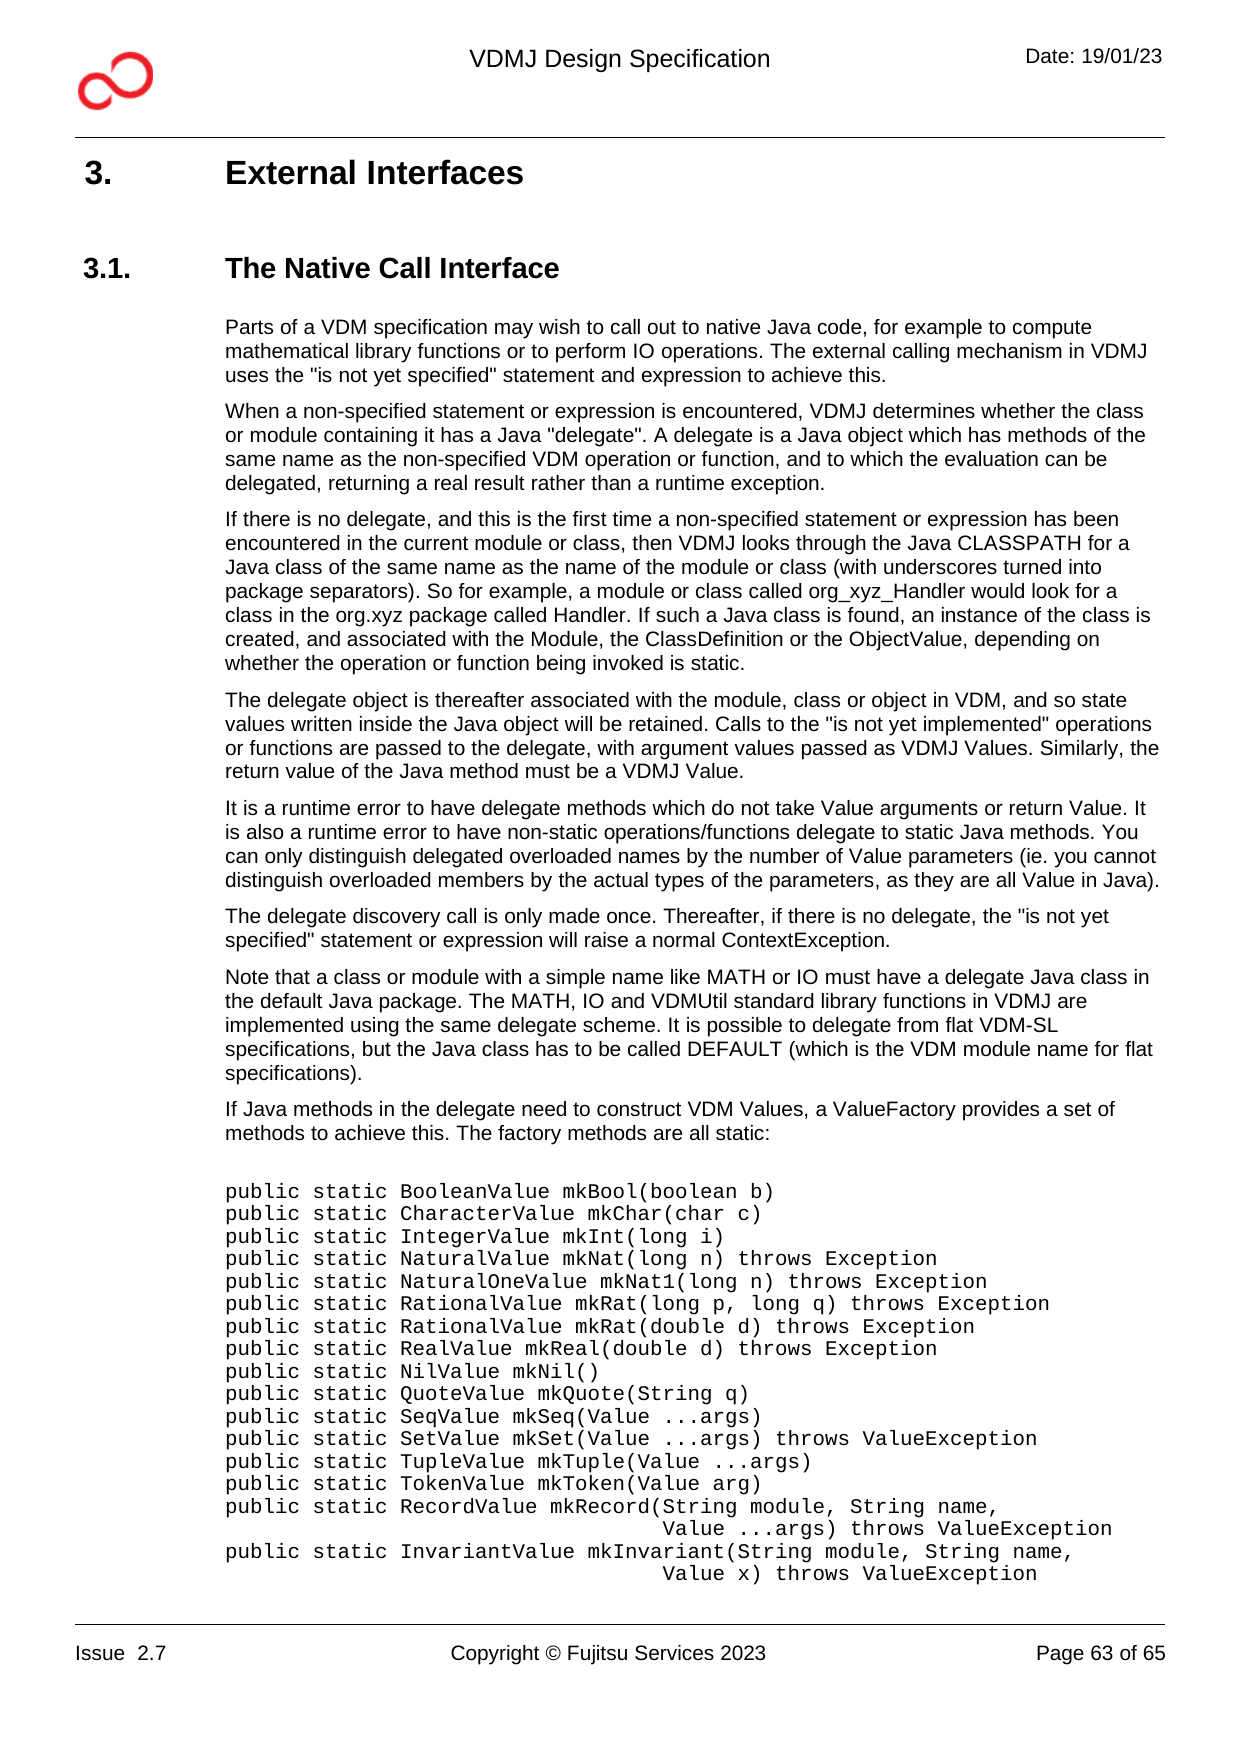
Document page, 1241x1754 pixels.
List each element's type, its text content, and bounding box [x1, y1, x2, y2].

subtitle External Interfaces [75, 153, 1165, 191]
picture [78, 44, 153, 120]
subtitle The Native Call Interface [75, 251, 1165, 285]
text public static BooleanValue mkBool(boolean b) public static CharacterValue mkChar(char c) public static IntegerValue mkInt(long i) public static NaturalValue mkNat(long n) throws Exception public static NaturalOneValue mkNat1(long n) throws Exception public static RationalValue mkRat(long p, long q) throws Exception public static RationalValue mkRat(double d) throws Exception public static RealValue mkReal(double d) throws Exception public static NilValue mkNil() public static QuoteValue mkQuote(String q) public static SeqValue mkSeq(Value ...args) public static SetValue mkSet(Value ...args) throws ValueException public static TupleValue mkTuple(Value ...args) public static TokenValue mkToken(Value arg) public static RecordValue mkRecord(String module, String name, Value ...args) throws ValueException public static InvariantValue mkInvariant(String module, String name, Value x) throws ValueException [225, 1158, 1165, 1585]
text Note that a class or module with a simple name like MATH or IO must have a delegate Java class in the default Java package. The MATH, IO and VDMUtil standard library functions in VDMJ are implemented using the same delegate scheme. It is possible to delegate from flat VDM-SL specifications, but the Java class has to be called DEFAULT (which is the VDM module name for flat specifications). [225, 965, 1165, 1085]
text If Java methods in the delegate need to construct VDM Values, a ValueFactory provides a set of methods to achieve this. The factory methods are all static: [225, 1097, 1165, 1145]
text The delegate discovery call is only made once. Thereafter, if there is no delegate, the "is not yet specified" statement or expression will raise a normal ContextException. [225, 904, 1165, 952]
text It is a runtime error to have delegate methods which do not take Value arguments or return Value. It is also a runtime error to have non-static operations/functions delegate to static Java methods. You can only distinguish delegated overloaded names by the number of Value parameters (ie. you cannot distinguish overloaded members by the actual types of the parameters, as they are all Value in Java). [225, 796, 1165, 892]
text When a non-specified statement or expression is encountered, VDMJ determines whether the class or module containing it has a Java "delegate". A delegate is a Java object which has methods of the same name as the non-specified VDM operation or function, and to which the evaluation can be delegated, returning a real result rather than a runtime exception. [225, 399, 1165, 495]
text If there is no delegate, and this is the first time a non-specified statement or expression has been encountered in the current module or class, then VDMJ looks through the Java CLASSPATH for a Java class of the same name as the name of the module or class (with underscores turned into package separators). So for example, a module or class called org_xyz_Handler would look for a class in the org.xyz package called Handler. If such a Java class is found, an instance of the class is created, and associated with the Module, the ClassDefinition or the ObjectValue, depending on whether the operation or function being invoked is static. [225, 508, 1165, 675]
text The delegate object is thereafter associated with the module, class or object in VDM, and so state values written inside the Java object will be retained. Calls to the "is not yet implemented" operations or functions are passed to the delegate, with argument values passed as VDMJ Values. Similarly, the return value of the Java method must be a VDMJ Value. [225, 688, 1165, 784]
text Parts of a VDM specification may wish to call out to native Java code, for example to compute mathematical library functions or to perform IO operations. The external calling mechanism in VDMJ uses the "is not yet specified" statement and expression to achieve this. [225, 315, 1165, 387]
